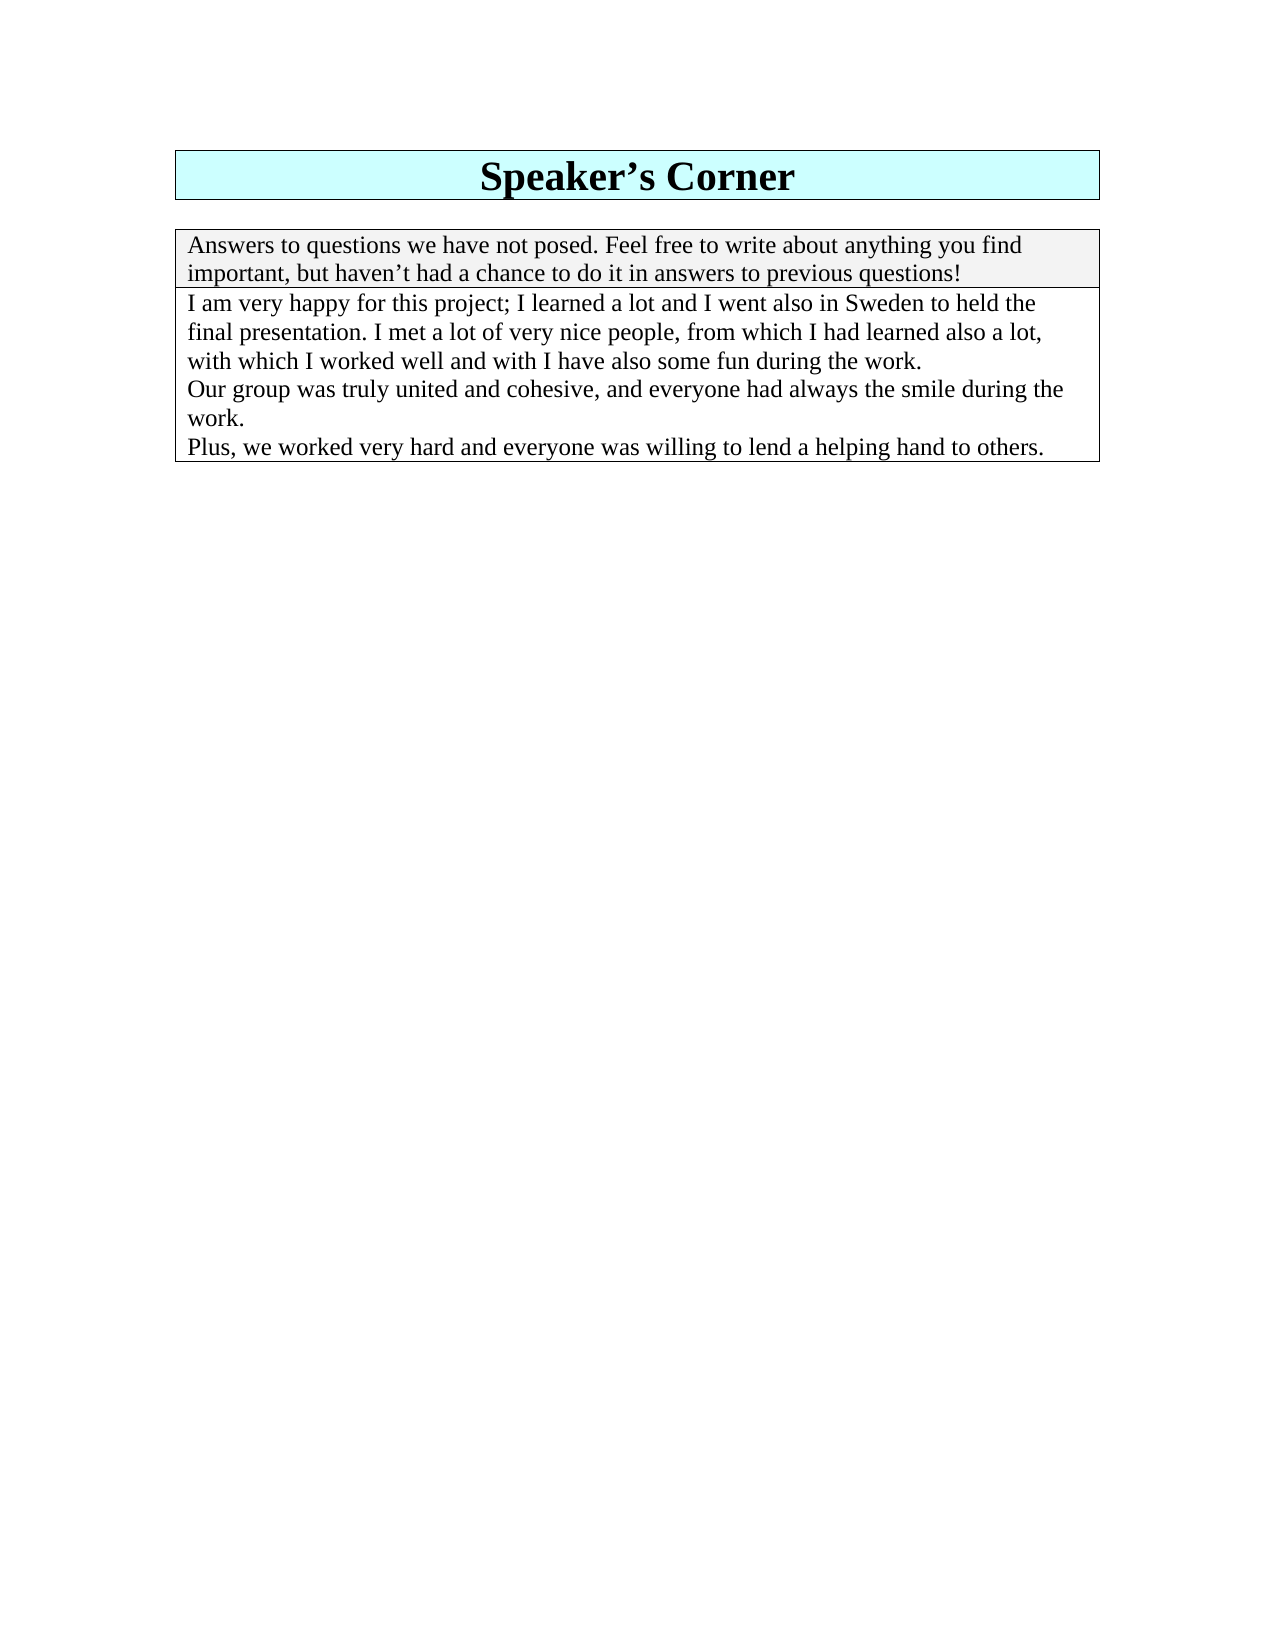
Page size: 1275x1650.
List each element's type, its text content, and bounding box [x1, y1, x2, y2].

table_cell I am very happy for this project; I learned a lot and I went also in Sweden to held the final presentation. I met a lot of very nice people, from which I had learned also a lot, with which I worked well and with I have also some fun during the work. Our group was truly united and cohesive, and everyone had always the smile during the work. Plus, we worked very hard and everyone was willing to lend a helping hand to others. [176, 288, 1099, 461]
table_header Speaker’s Corner [176, 151, 1099, 199]
table_header Answers to questions we have not posed. Feel free to write about anything you find important, but haven’t had a chance to do it in answers to previous questions! [176, 230, 1099, 287]
